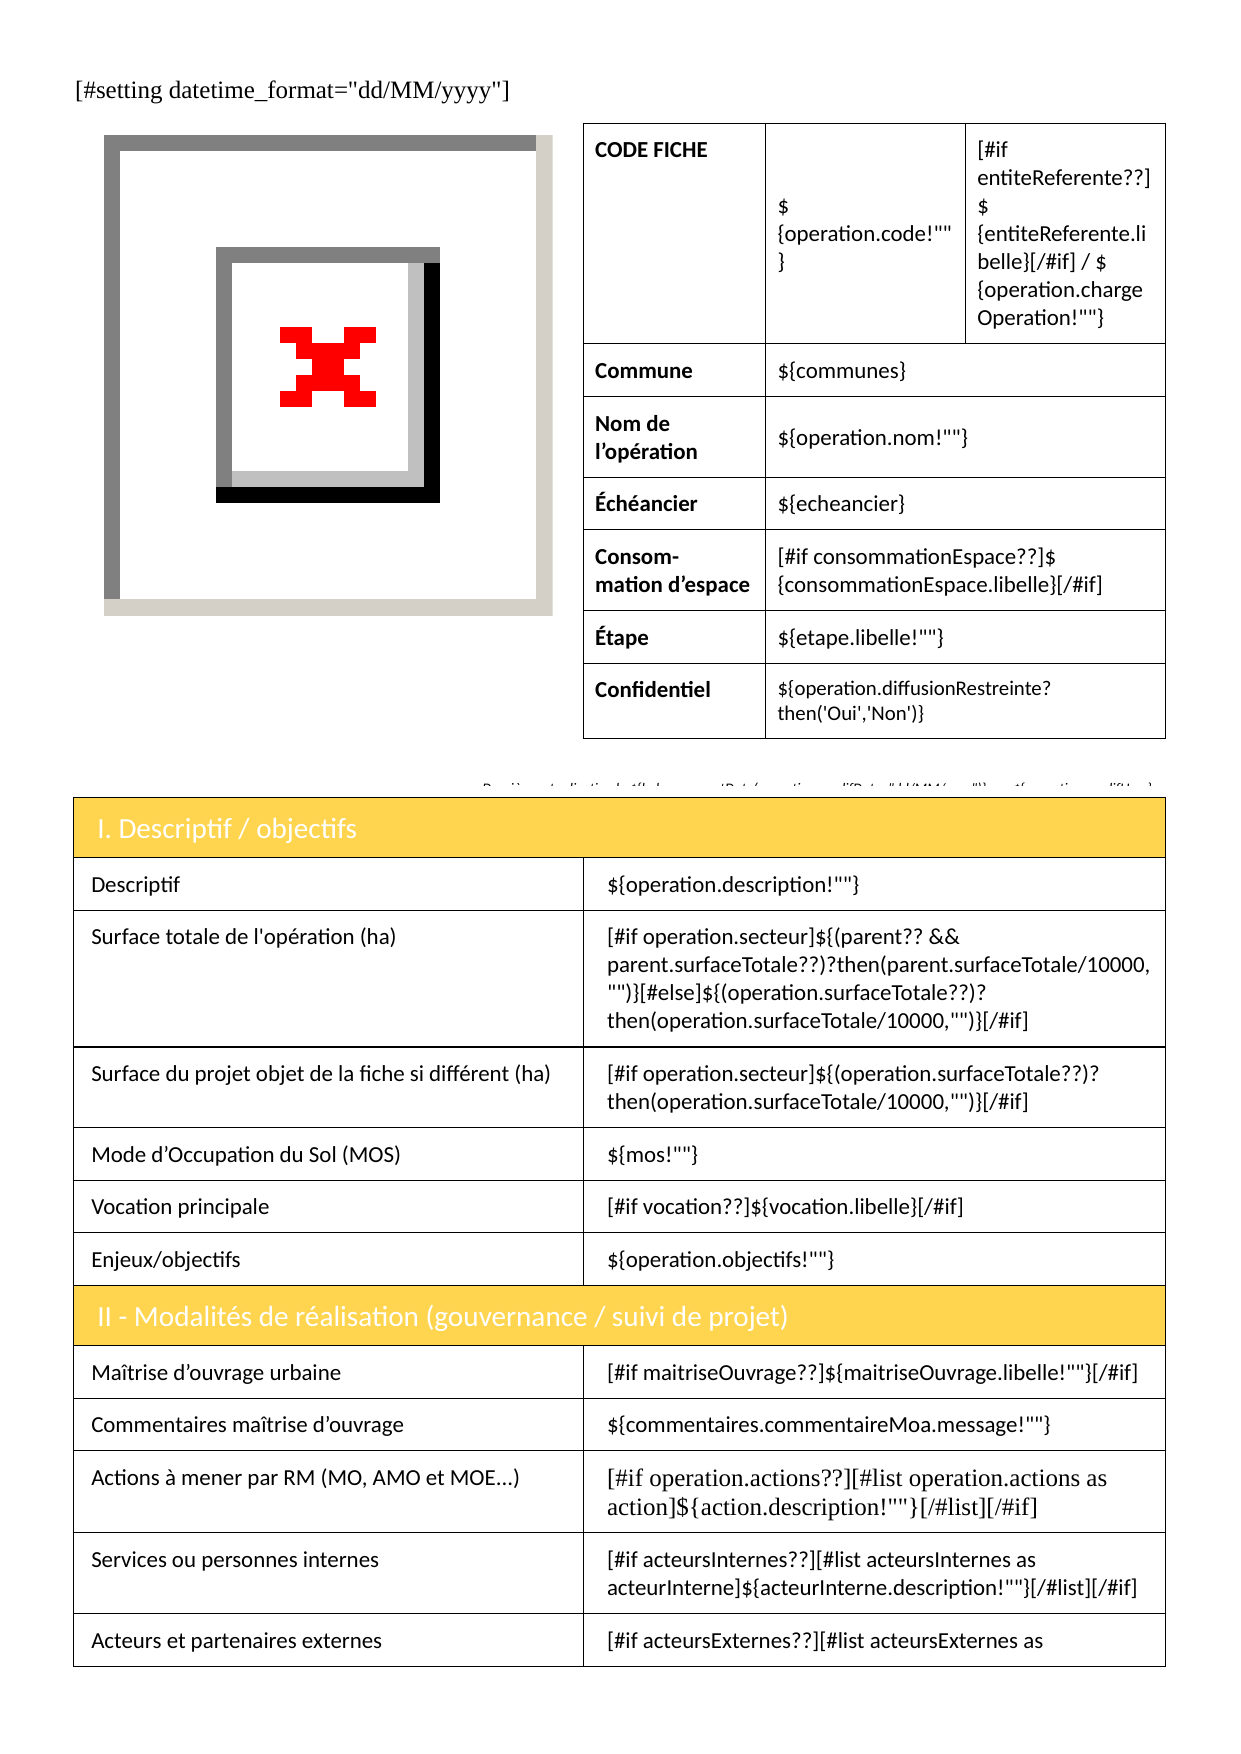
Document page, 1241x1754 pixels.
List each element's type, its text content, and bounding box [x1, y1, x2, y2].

table_cell Dernière actualisation le ${helper.convertDate(operation.modifDate, "dd/MM/yyyy")} par ${operation.modifUser} [74, 738, 1165, 797]
table_cell Descriptif [74, 858, 583, 910]
table_cell Nom de l’opération [584, 397, 765, 477]
table_cell ${operation.diffusionRestreinte?then('Oui','Non')} [766, 664, 1165, 738]
table_cell [#if consommationEspace??]${consommationEspace.libelle}[/#if] [766, 530, 1165, 610]
table_cell Maîtrise d’ouvrage urbaine [74, 1346, 583, 1398]
table_cell Confidentiel [584, 664, 765, 738]
table_cell ${communes} [766, 344, 1165, 396]
table_cell Commentaires maîtrise d’ouvrage [74, 1399, 583, 1450]
text [#setting datetime_format="dd/MM/yyyy"] [75, 75, 1165, 104]
table_cell ${operation.nom!""} [766, 397, 1165, 477]
table_cell Consom- mation d’espace [584, 530, 765, 610]
table_cell Mode d’Occupation du Sol (MOS) [74, 1128, 583, 1179]
table_cell [#if operation.secteur]${(operation.surfaceTotale??)?then(operation.surfaceTotale/10000,"")}[/#if] [584, 1048, 1165, 1127]
table_header ${operation.code!""} [766, 124, 965, 343]
table_cell [#if operation.actions??][#list operation.actions as action]${action.description!""}[/#list][/#if] [584, 1451, 1165, 1532]
table_cell Acteurs et partenaires externes [74, 1614, 583, 1666]
table_cell Surface totale de l'opération (ha) [74, 911, 583, 1046]
table_cell Actions à mener par RM (MO, AMO et MOE...) [74, 1451, 583, 1532]
table_cell Services ou personnes internes [74, 1533, 583, 1613]
table_cell ${mos!""} [584, 1128, 1165, 1179]
table_cell ${etape.libelle!""} [766, 611, 1165, 662]
table_cell Enjeux/objectifs [74, 1233, 583, 1285]
table_cell Vocation principale [74, 1181, 583, 1232]
table_cell ${echeancier} [766, 478, 1165, 529]
table_cell II - Modalités de réalisation (gouvernance / suivi de projet) [74, 1286, 1165, 1345]
table_cell [#if acteursExternes??][#list acteursExternes as [584, 1614, 1165, 1666]
table_cell [#if vocation??]${vocation.libelle}[/#if] [584, 1181, 1165, 1232]
table_cell [#if maitriseOuvrage??]${maitriseOuvrage.libelle!""}[/#if] [584, 1346, 1165, 1398]
table_cell [#if acteursInternes??][#list acteursInternes as acteurInterne]${acteurInterne.description!""}[/#list][/#if] [584, 1533, 1165, 1613]
table_cell Commune [584, 344, 765, 396]
table_cell ${operation.objectifs!""} [584, 1233, 1165, 1285]
table_cell I. Descriptif / objectifs [74, 798, 1165, 857]
table_header CODE FICHE [584, 124, 765, 343]
table_cell Étape [584, 611, 765, 662]
table_cell ${commentaires.commentaireMoa.message!""} [584, 1399, 1165, 1450]
table_cell ${operation.description!""} [584, 858, 1165, 910]
table_cell Surface du projet objet de la fiche si différent (ha) [74, 1048, 583, 1127]
table_cell [#if operation.secteur]${(parent?? && parent.surfaceTotale??)?then(parent.surfaceTotale/10000,"")}[#else]${(operation.surfaceTotale??)?then(operation.surfaceTotale/10000,"")}[/#if] [584, 911, 1165, 1046]
table_header [#if entiteReferente??]${entiteReferente.libelle}[/#if] / ${operation.chargeOperation!""} [966, 124, 1165, 343]
picture [104, 135, 553, 616]
table_cell Échéancier [584, 478, 765, 529]
table_header [74, 123, 583, 738]
